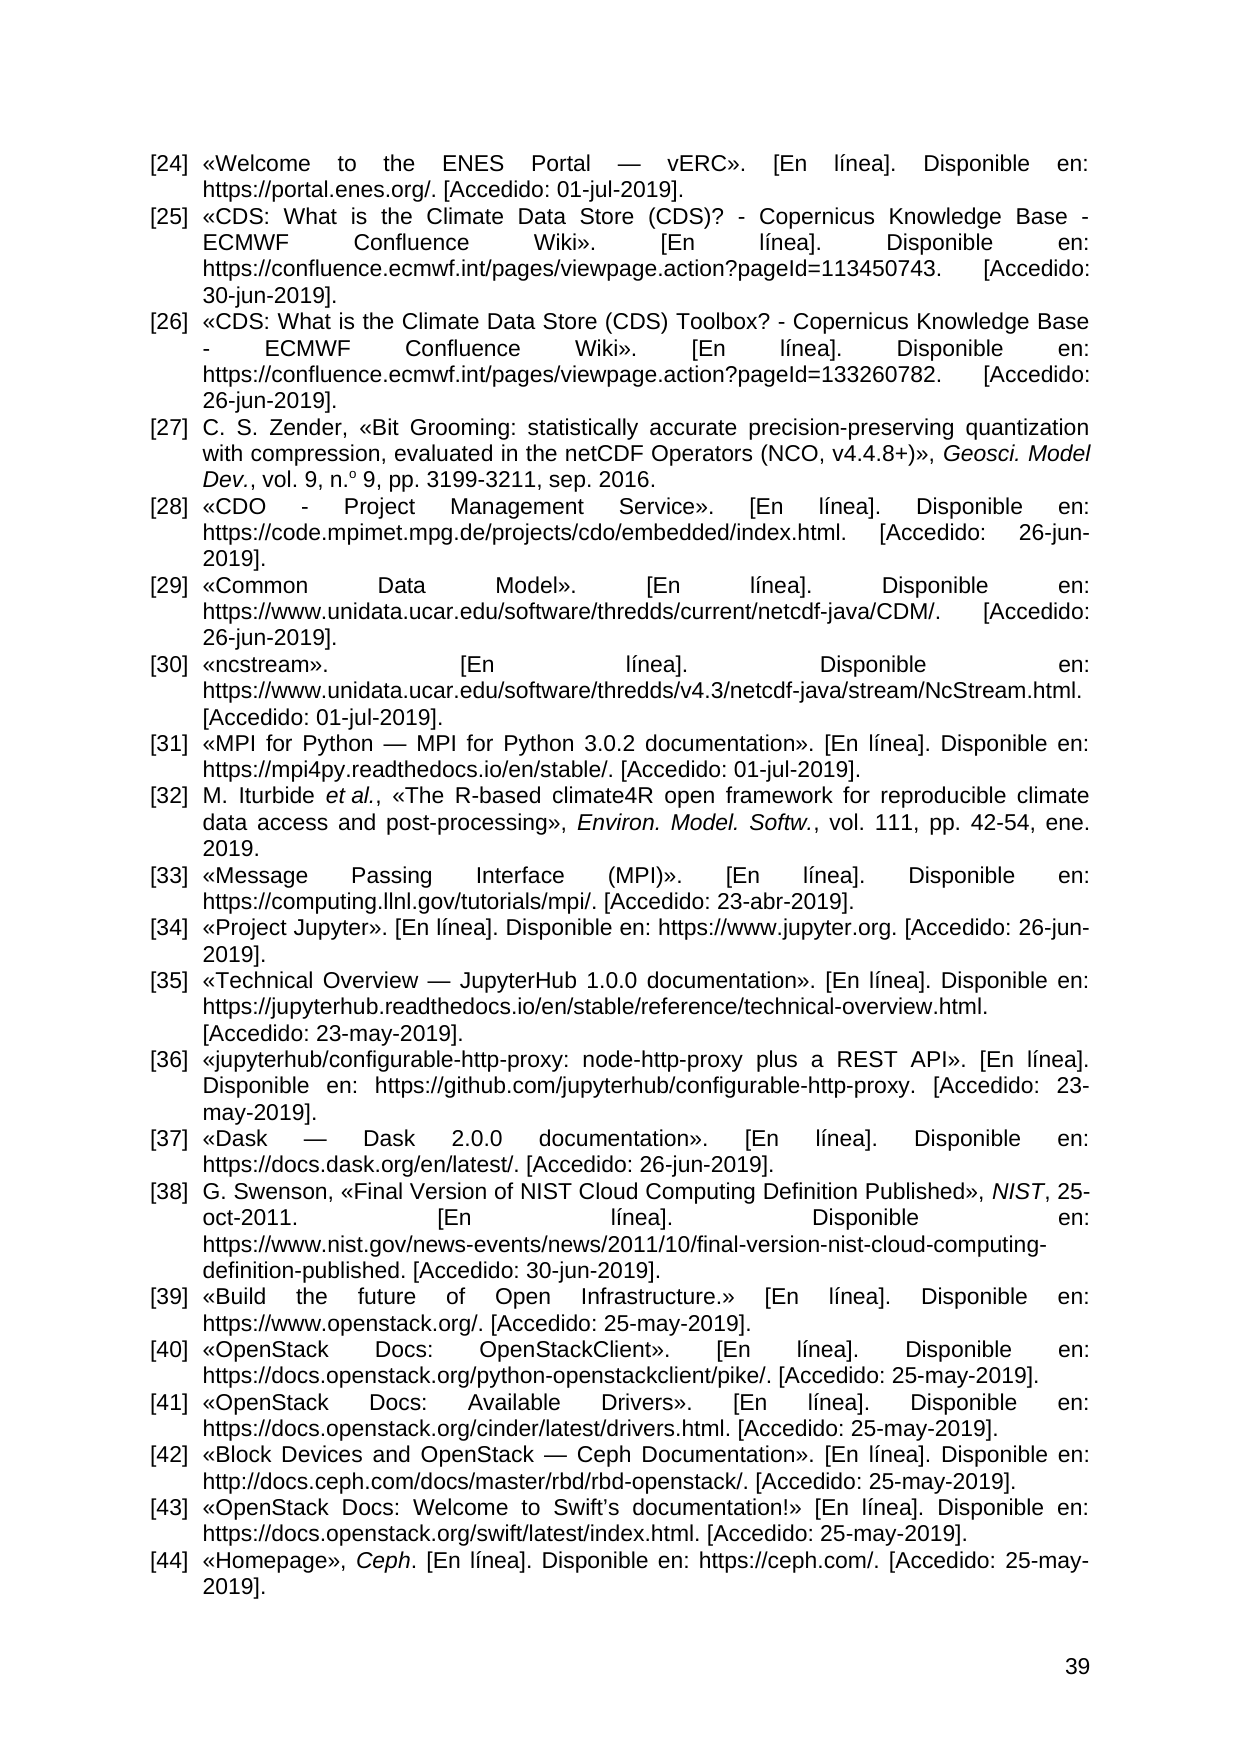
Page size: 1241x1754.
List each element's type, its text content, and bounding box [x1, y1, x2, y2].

text [25] «CDS: What is the Climate Data Store (CDS)? - Copernicus Knowledge Base - ECMWF Confluence Wiki». [En línea]. Disponible en: https://confluence.ecmwf.int/pages/viewpage.action?pageId=113450743. [Accedido: 30-jun-2019]. [150, 203, 1090, 308]
text [26] «CDS: What is the Climate Data Store (CDS) Toolbox? - Copernicus Knowledge Base - ECMWF Confluence Wiki». [En línea]. Disponible en: https://confluence.ecmwf.int/pages/viewpage.action?pageId=133260782. [Accedido: 26-jun-2019]. [150, 308, 1090, 413]
text [38] G. Swenson, «Final Version of NIST Cloud Computing Definition Published», NIST, 25-oct-2011. [En línea]. Disponible en: https://www.nist.gov/news-events/news/2011/10/final-version-nist-cloud-computing-definition-published. [Accedido: 30-jun-2019]. [150, 1178, 1090, 1283]
text [42] «Block Devices and OpenStack — Ceph Documentation». [En línea]. Disponible en: http://docs.ceph.com/docs/master/rbd/rbd-openstack/. [Accedido: 25-may-2019]. [150, 1441, 1090, 1494]
text [30] «ncstream». [En línea]. Disponible en: https://www.unidata.ucar.edu/software/thredds/v4.3/netcdf-java/stream/NcStream.html. [Accedido: 01-jul-2019]. [150, 651, 1090, 730]
text [41] «OpenStack Docs: Available Drivers». [En línea]. Disponible en: https://docs.openstack.org/cinder/latest/drivers.html. [Accedido: 25-may-2019]. [150, 1389, 1090, 1441]
text [34] «Project Jupyter». [En línea]. Disponible en: https://www.jupyter.org. [Accedido: 26-jun-2019]. [150, 914, 1090, 967]
text [27] C. S. Zender, «Bit Grooming: statistically accurate precision-preserving quantization with compression, evaluated in the netCDF Operators (NCO, v4.4.8+)», Geosci. Model Dev., vol. 9, n.o 9, pp. 3199-3211, sep. 2016. [150, 413, 1090, 493]
text [37] «Dask — Dask 2.0.0 documentation». [En línea]. Disponible en: https://docs.dask.org/en/latest/. [Accedido: 26-jun-2019]. [150, 1125, 1090, 1178]
text [31] «MPI for Python — MPI for Python 3.0.2 documentation». [En línea]. Disponible en: https://mpi4py.readthedocs.io/en/stable/. [Accedido: 01-jul-2019]. [150, 730, 1090, 782]
text [39] «Build the future of Open Infrastructure.» [En línea]. Disponible en: https://www.openstack.org/. [Accedido: 25-may-2019]. [150, 1283, 1090, 1336]
text [33] «Message Passing Interface (MPI)». [En línea]. Disponible en: https://computing.llnl.gov/tutorials/mpi/. [Accedido: 23-abr-2019]. [150, 862, 1090, 914]
text [40] «OpenStack Docs: OpenStackClient». [En línea]. Disponible en: https://docs.openstack.org/python-openstackclient/pike/. [Accedido: 25-may-2019]. [150, 1336, 1090, 1389]
text [32] M. Iturbide et al., «The R-based climate4R open framework for reproducible climate data access and post-processing», Environ. Model. Softw., vol. 111, pp. 42-54, ene. 2019. [150, 782, 1090, 862]
text [44] «Homepage», Ceph. [En línea]. Disponible en: https://ceph.com/. [Accedido: 25-may-2019]. [150, 1547, 1090, 1599]
text [28] «CDO - Project Management Service». [En línea]. Disponible en: https://code.mpimet.mpg.de/projects/cdo/embedded/index.html. [Accedido: 26-jun-2019]. [150, 493, 1090, 572]
text [35] «Technical Overview — JupyterHub 1.0.0 documentation». [En línea]. Disponible en: https://jupyterhub.readthedocs.io/en/stable/reference/technical-overview.html. [Accedido: 23-may-2019]. [150, 967, 1090, 1046]
text [36] «jupyterhub/configurable-http-proxy: node-http-proxy plus a REST API». [En línea]. Disponible en: https://github.com/jupyterhub/configurable-http-proxy. [Accedido: 23-may-2019]. [150, 1046, 1090, 1125]
text [43] «OpenStack Docs: Welcome to Swift’s documentation!» [En línea]. Disponible en: https://docs.openstack.org/swift/latest/index.html. [Accedido: 25-may-2019]. [150, 1494, 1090, 1547]
text [24] «Welcome to the ENES Portal — vERC». [En línea]. Disponible en: https://portal.enes.org/. [Accedido: 01-jul-2019]. [150, 150, 1090, 203]
text [29] «Common Data Model». [En línea]. Disponible en: https://www.unidata.ucar.edu/software/thredds/current/netcdf-java/CDM/. [Accedido: 26-jun-2019]. [150, 572, 1090, 651]
